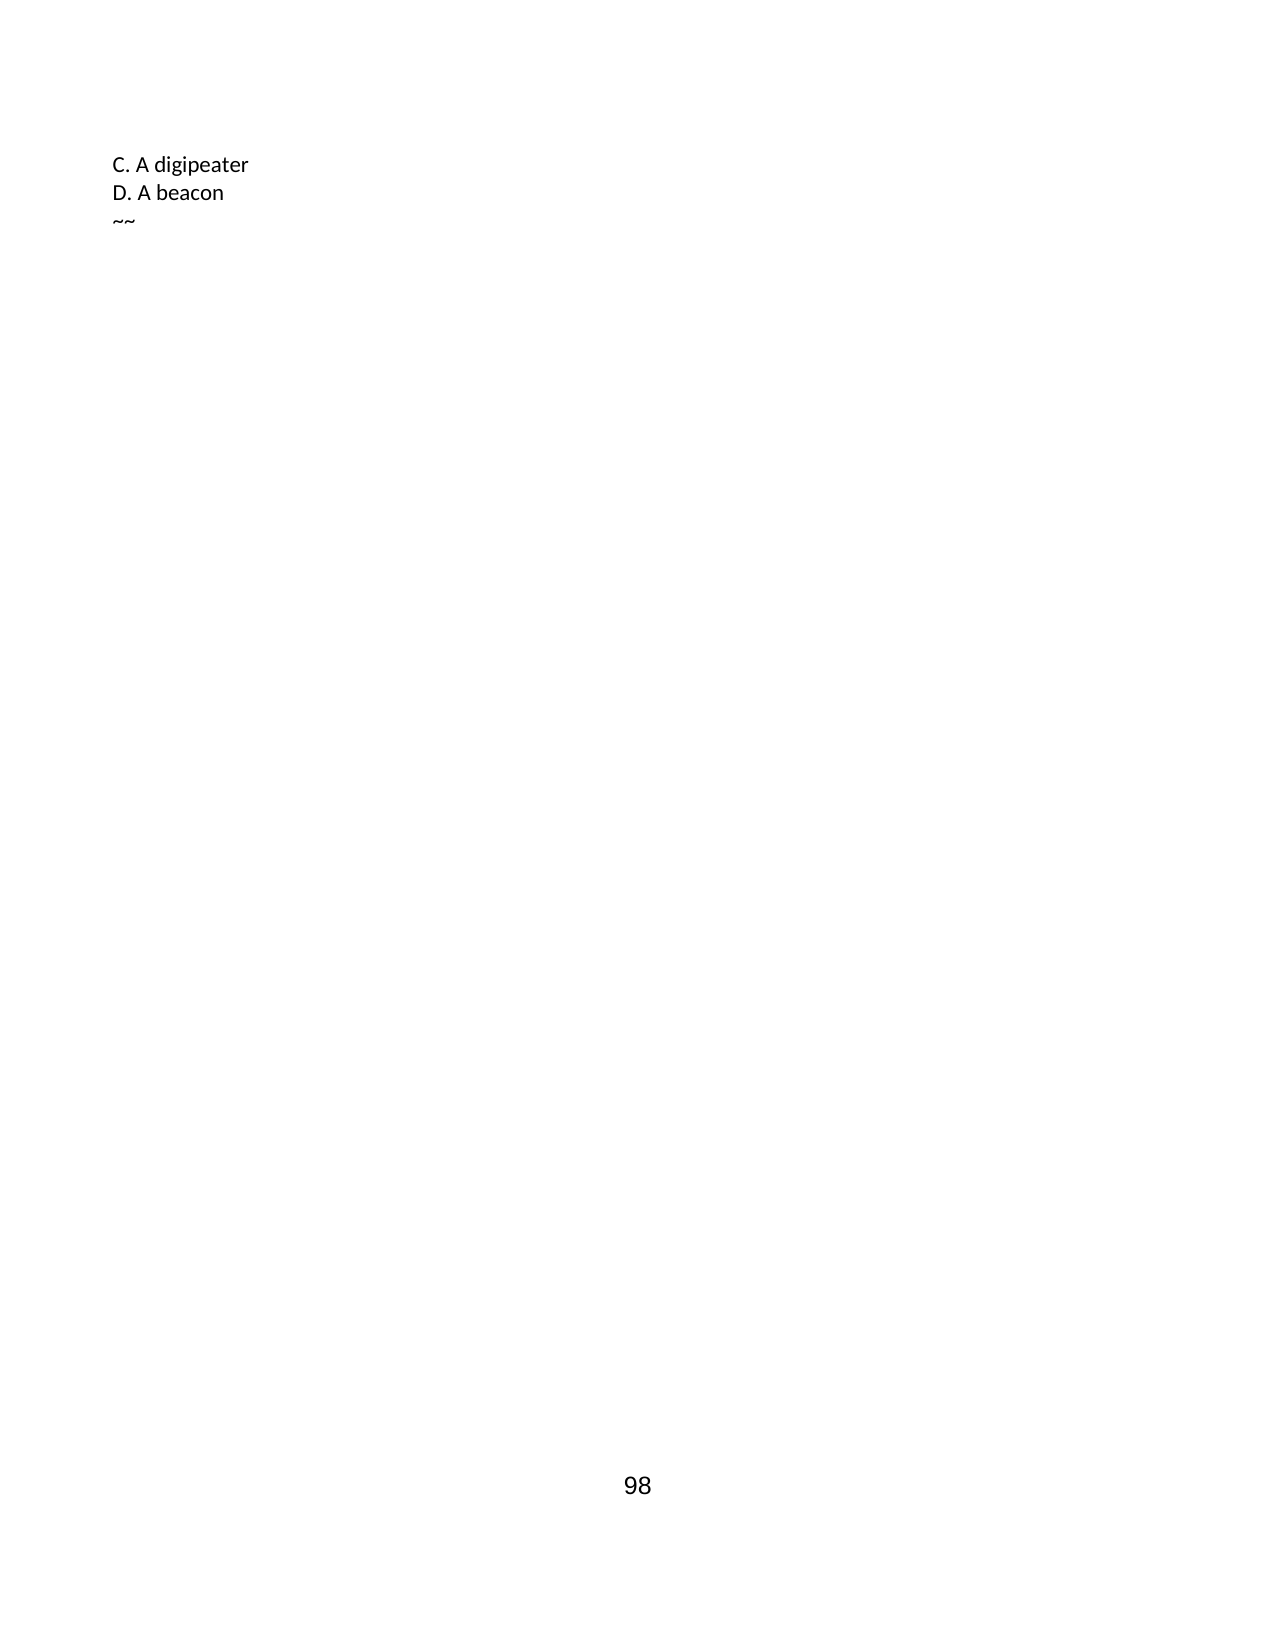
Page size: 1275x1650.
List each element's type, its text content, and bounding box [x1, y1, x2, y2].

text D. A beacon [112, 178, 1162, 206]
text C. A digipeater [112, 150, 1162, 178]
text ~~ [112, 206, 1162, 234]
